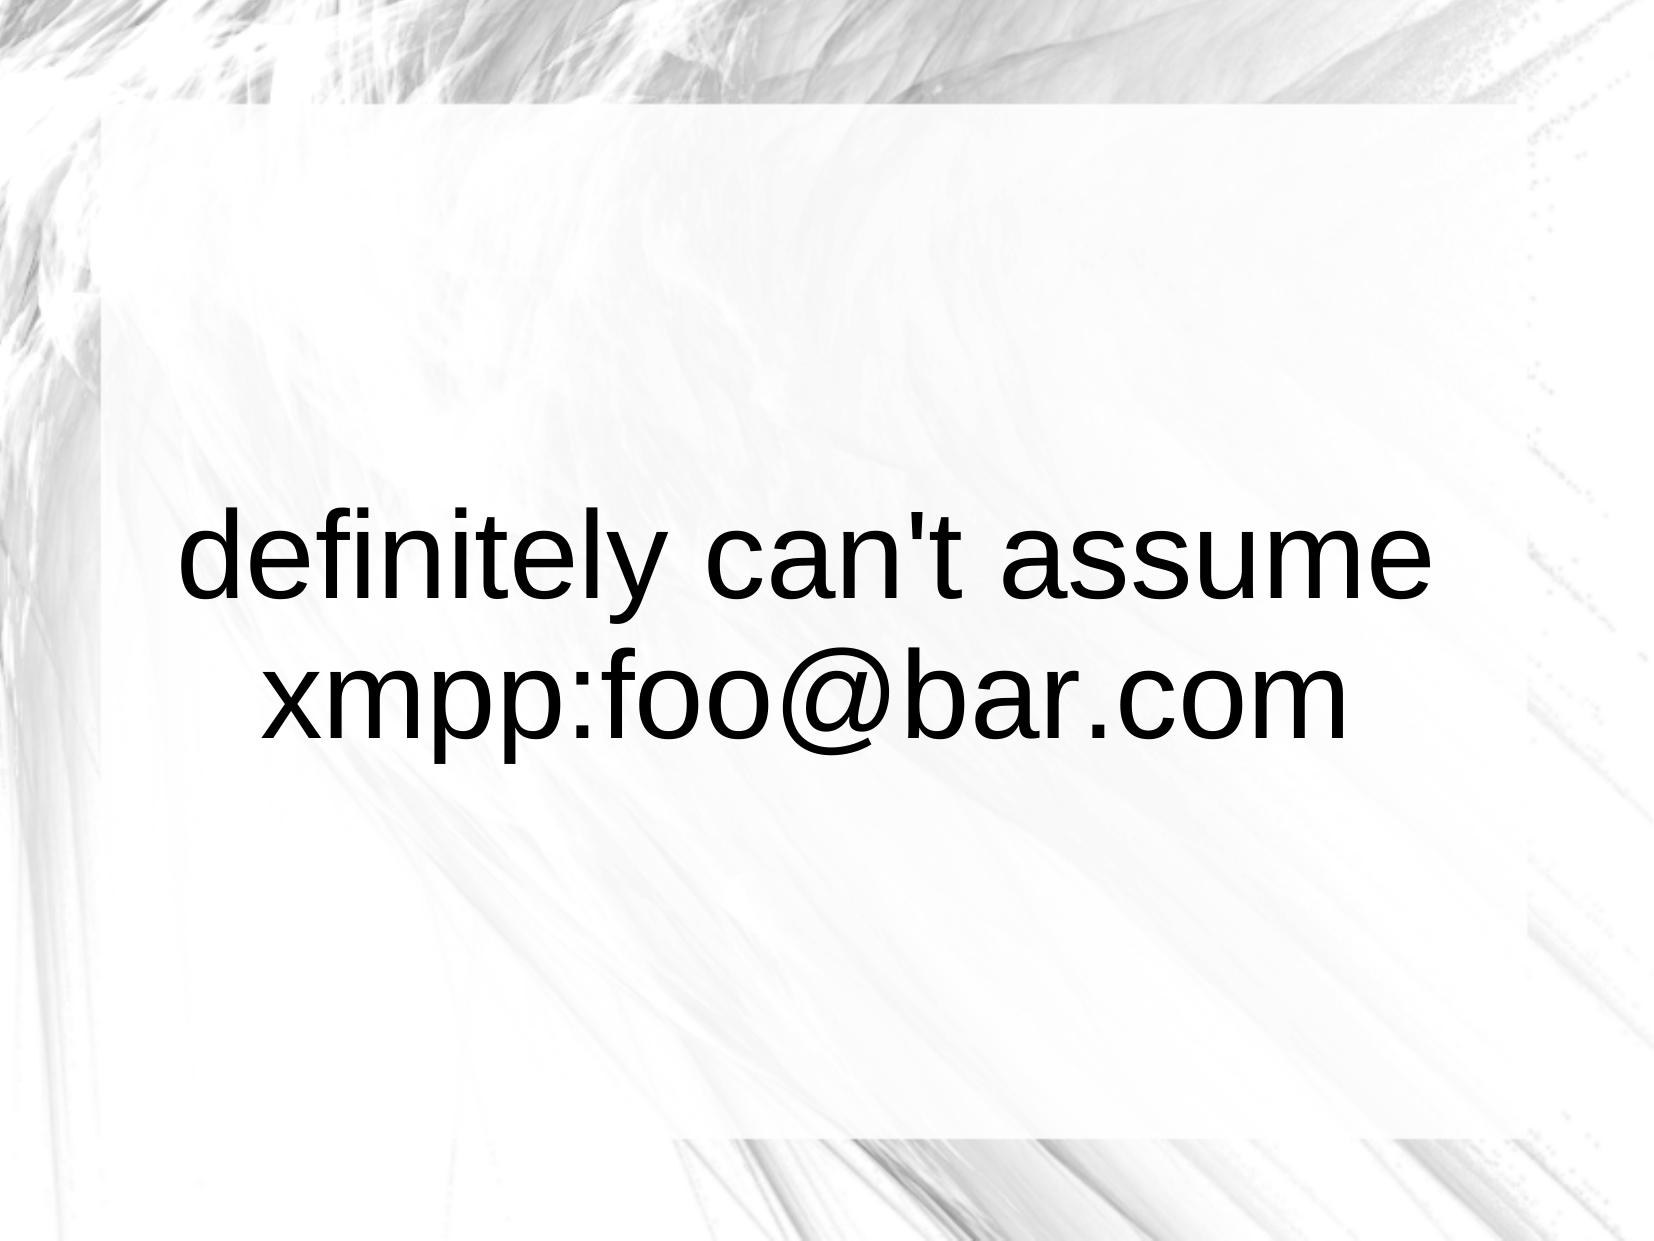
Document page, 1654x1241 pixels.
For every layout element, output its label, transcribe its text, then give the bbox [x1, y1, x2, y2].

subtitle definitely can't assume xmpp:foo@bar.com [112, 112, 1501, 1139]
picture [0, 0, 1654, 1241]
